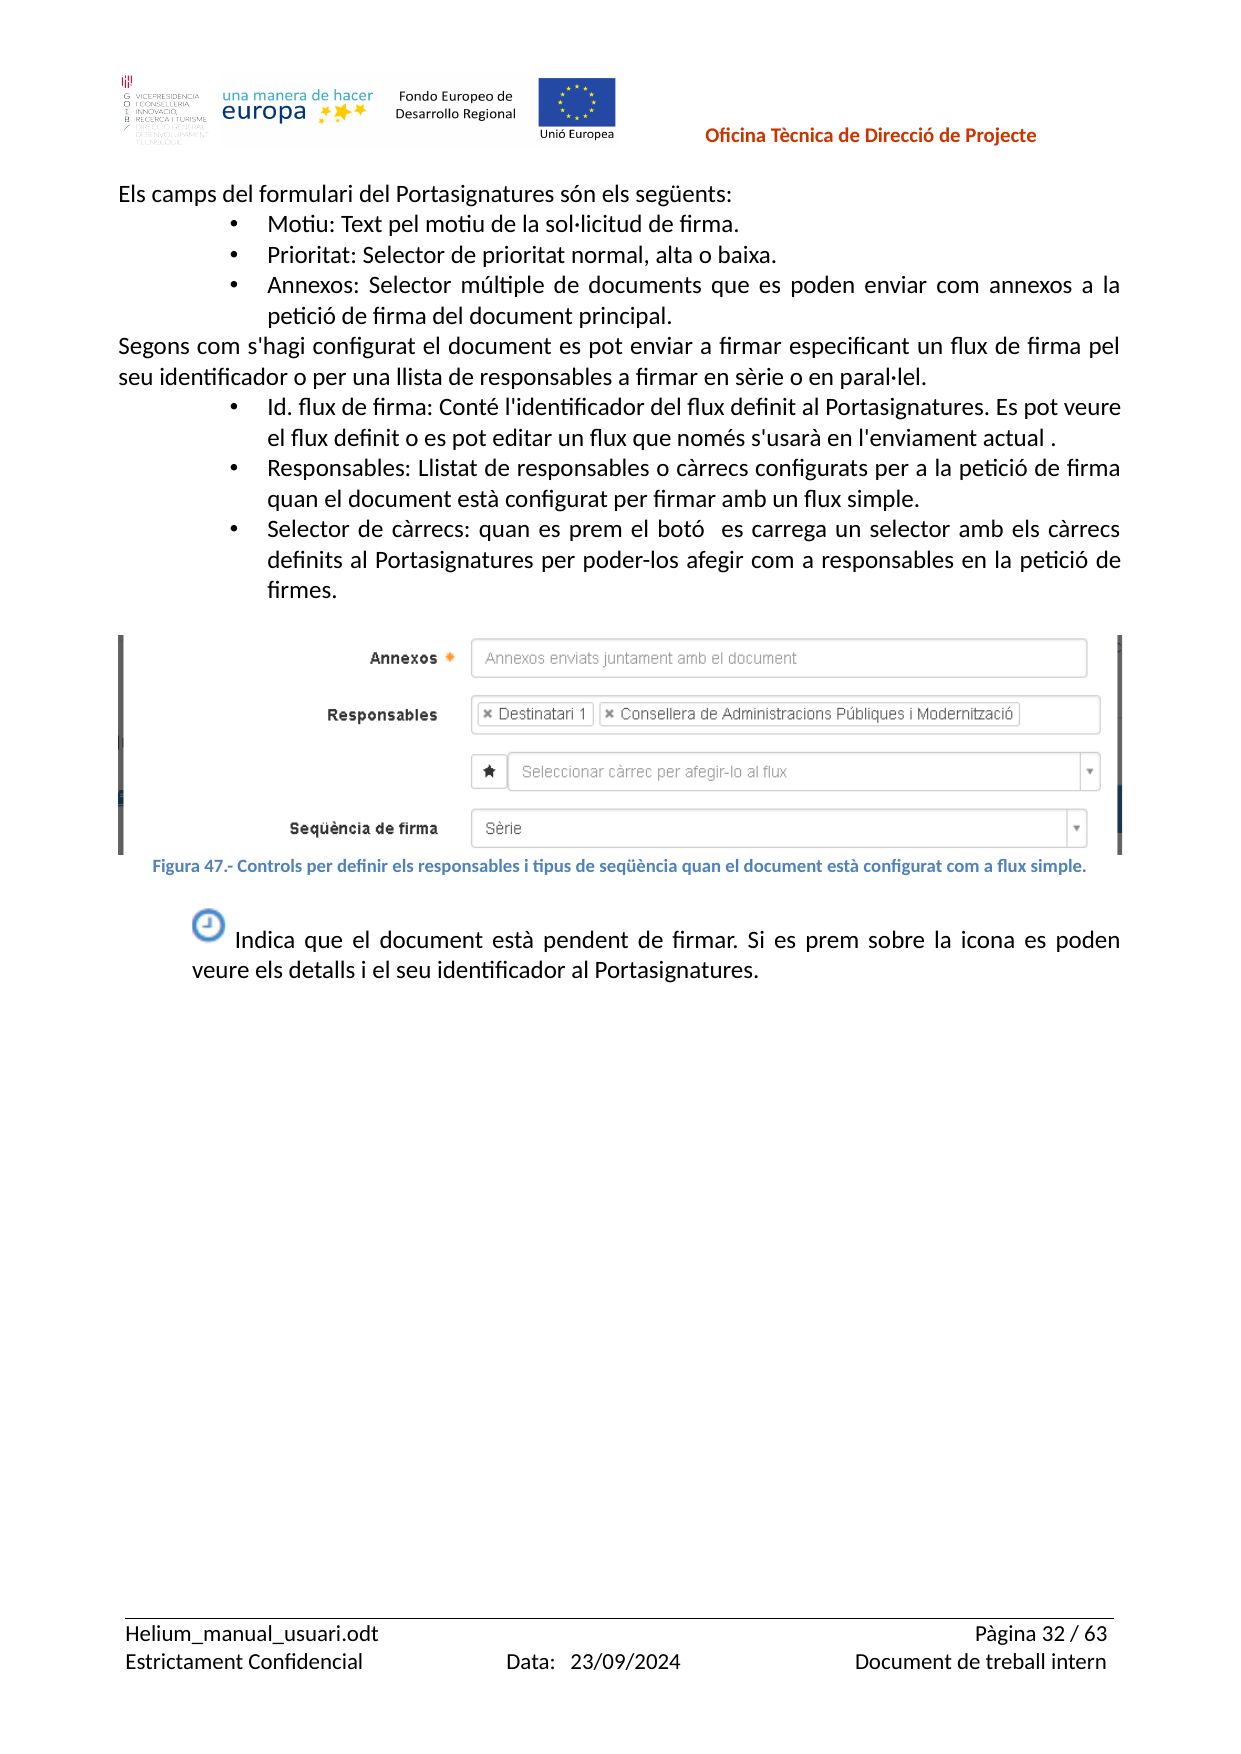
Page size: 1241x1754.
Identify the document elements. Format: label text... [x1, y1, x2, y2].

text Segons com s'hagi configurat el document es pot enviar a firmar especificant un flux de firma pel seu identificador o per una llista de responsables a firmar en sèrie o en paral·lel. [118, 330, 1122, 391]
list Motiu: Text pel motiu de la sol·licitud de firma. [229, 208, 1122, 239]
list Id. flux de firma: Conté l'identificador del flux definit al Portasignatures. Es pot veure el flux definit o es pot editar un flux que només s'usarà en l'enviament actual . [229, 391, 1122, 452]
list Selector de càrrecs: quan es prem el botó es carrega un selector amb els càrrecs definits al Portasignatures per poder-los afegir com a responsables en la petició de firmes. [229, 513, 1122, 605]
list Responsables: Llistat de responsables o càrrecs configurats per a la petició de firma quan el document està configurat per firmar amb un flux simple. [229, 452, 1122, 513]
list Prioritat: Selector de prioritat normal, alta o baixa. [229, 239, 1122, 269]
text Figura 47.- Controls per definir els responsables i tipus de seqüència quan el document està configurat com a flux simple. [118, 855, 1122, 877]
text Els camps del formulari del Portasignatures són els següents: [118, 178, 1122, 208]
list Annexos: Selector múltiple de documents que es poden enviar com annexos a la petició de firma del document principal. [229, 269, 1122, 330]
picture [118, 635, 1123, 855]
picture [219, 73, 621, 147]
picture [118, 73, 213, 147]
picture [191, 908, 226, 944]
text Indica que el document està pendent de firmar. Si es prem sobre la icona es poden veure els detalls i el seu identificador al Portasignatures. [192, 908, 1122, 985]
